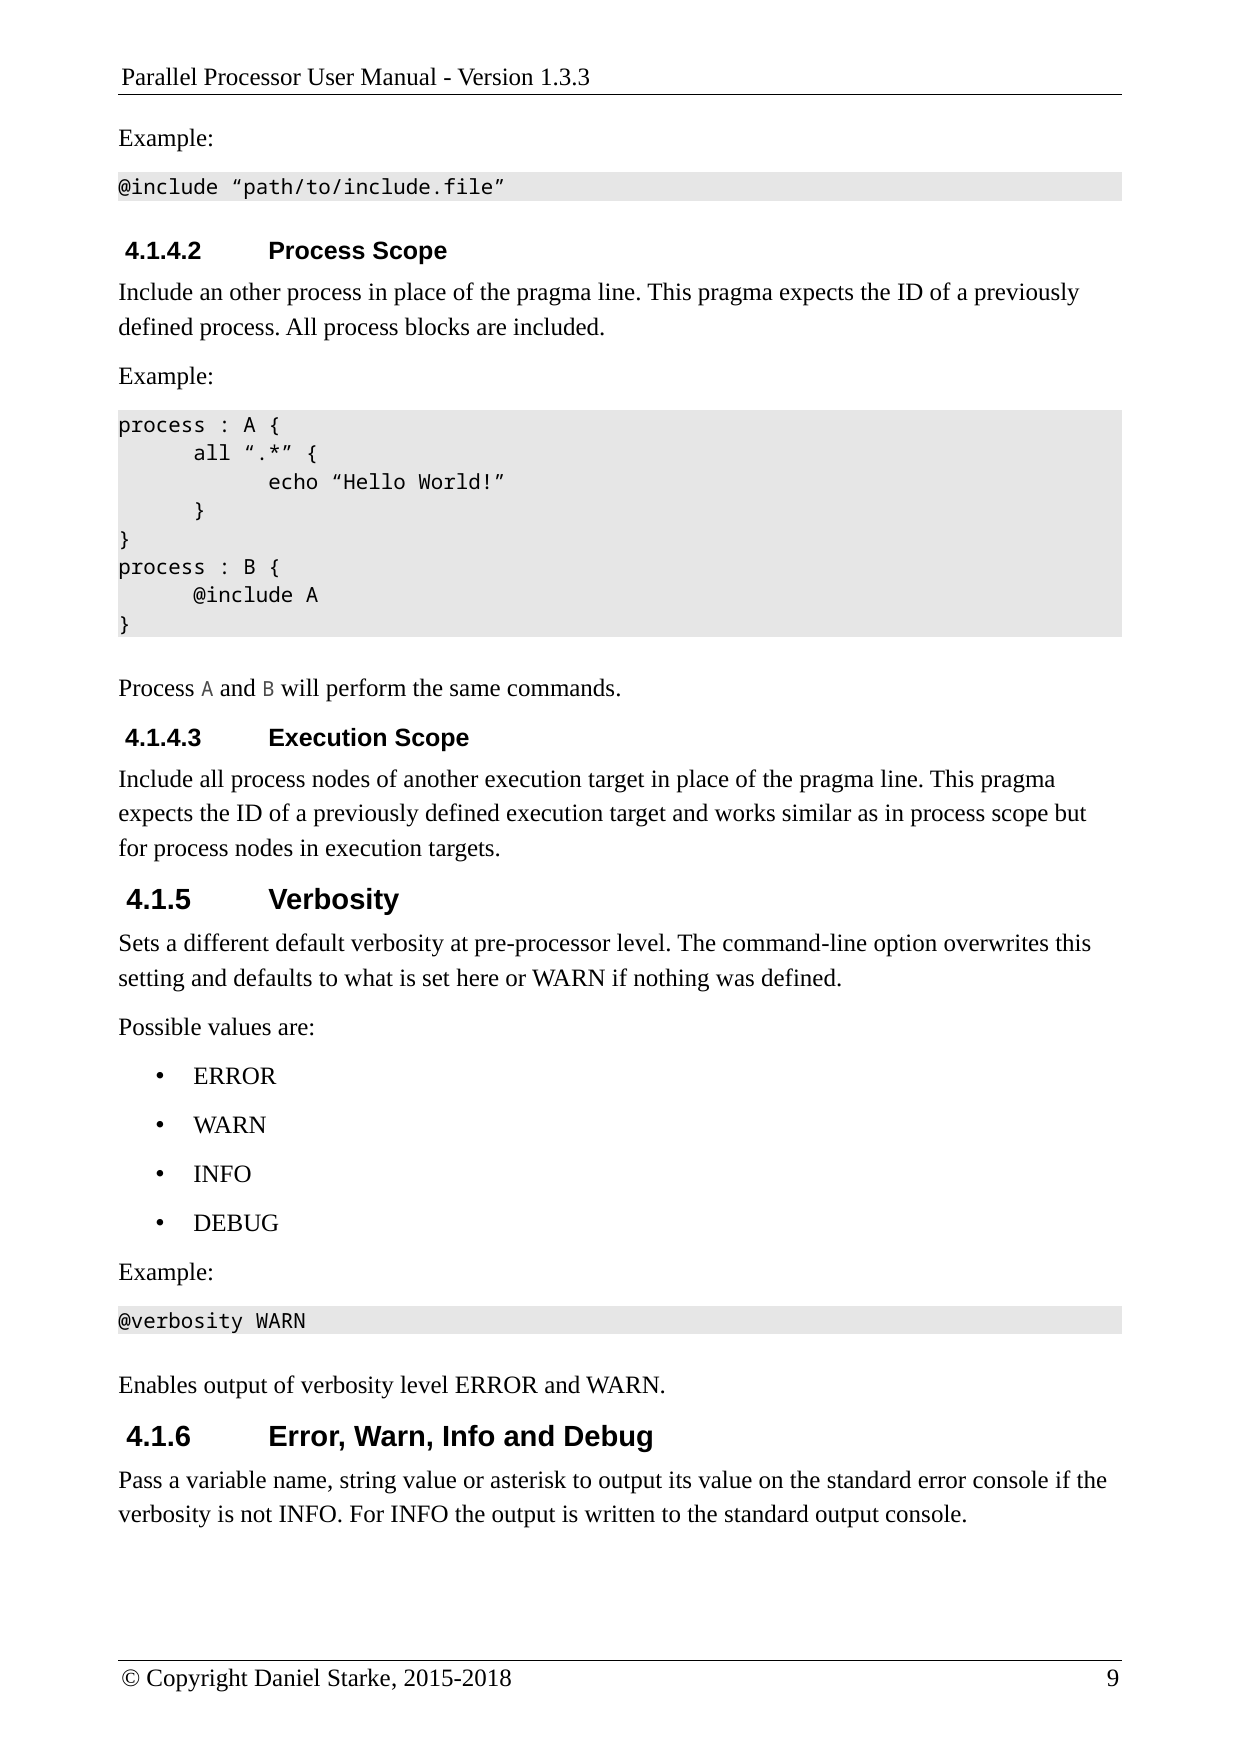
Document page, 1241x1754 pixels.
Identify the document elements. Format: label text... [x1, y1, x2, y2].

text Example: [118, 1257, 1122, 1286]
list DEBUG [156, 1208, 1122, 1237]
list ERROR [156, 1061, 1122, 1089]
text @include “path/to/include.file” [118, 172, 1122, 201]
subtitle Process Scope [118, 236, 1122, 265]
text Example: [118, 123, 1122, 152]
list INFO [156, 1159, 1122, 1188]
text Example: [118, 361, 1122, 389]
list WARN [156, 1110, 1122, 1138]
subtitle Verbosity [118, 882, 1122, 916]
subtitle Error, Warn, Info and Debug [118, 1419, 1122, 1452]
subtitle Execution Scope [118, 723, 1122, 752]
text Process A and B will perform the same commands. [118, 673, 1122, 702]
text Sets a different default verbosity at pre-processor level. The command‑line option overwrites this setting and defaults to what is set here or WARN if nothing was defined. [118, 928, 1122, 991]
text Possible values are: [118, 1012, 1122, 1040]
text Pass a variable name, string value or asterisk to output its value on the standard error console if the verbosity is not INFO. For INFO the output is written to the standard output console. [118, 1465, 1122, 1528]
text process : A { all “.*” { echo “Hello World!” } } process : B { @include A } [118, 410, 1122, 637]
text @verbosity WARN [118, 1306, 1122, 1334]
text Enables output of verbosity level ERROR and WARN. [118, 1370, 1122, 1399]
text Include all process nodes of another execution target in place of the pragma line. This pragma expects the ID of a previously defined execution target and works similar as in process scope but for process nodes in execution targets. [118, 764, 1122, 862]
text Include an other process in place of the pragma line. This pragma expects the ID of a previously defined process. All process blocks are included. [118, 277, 1122, 341]
